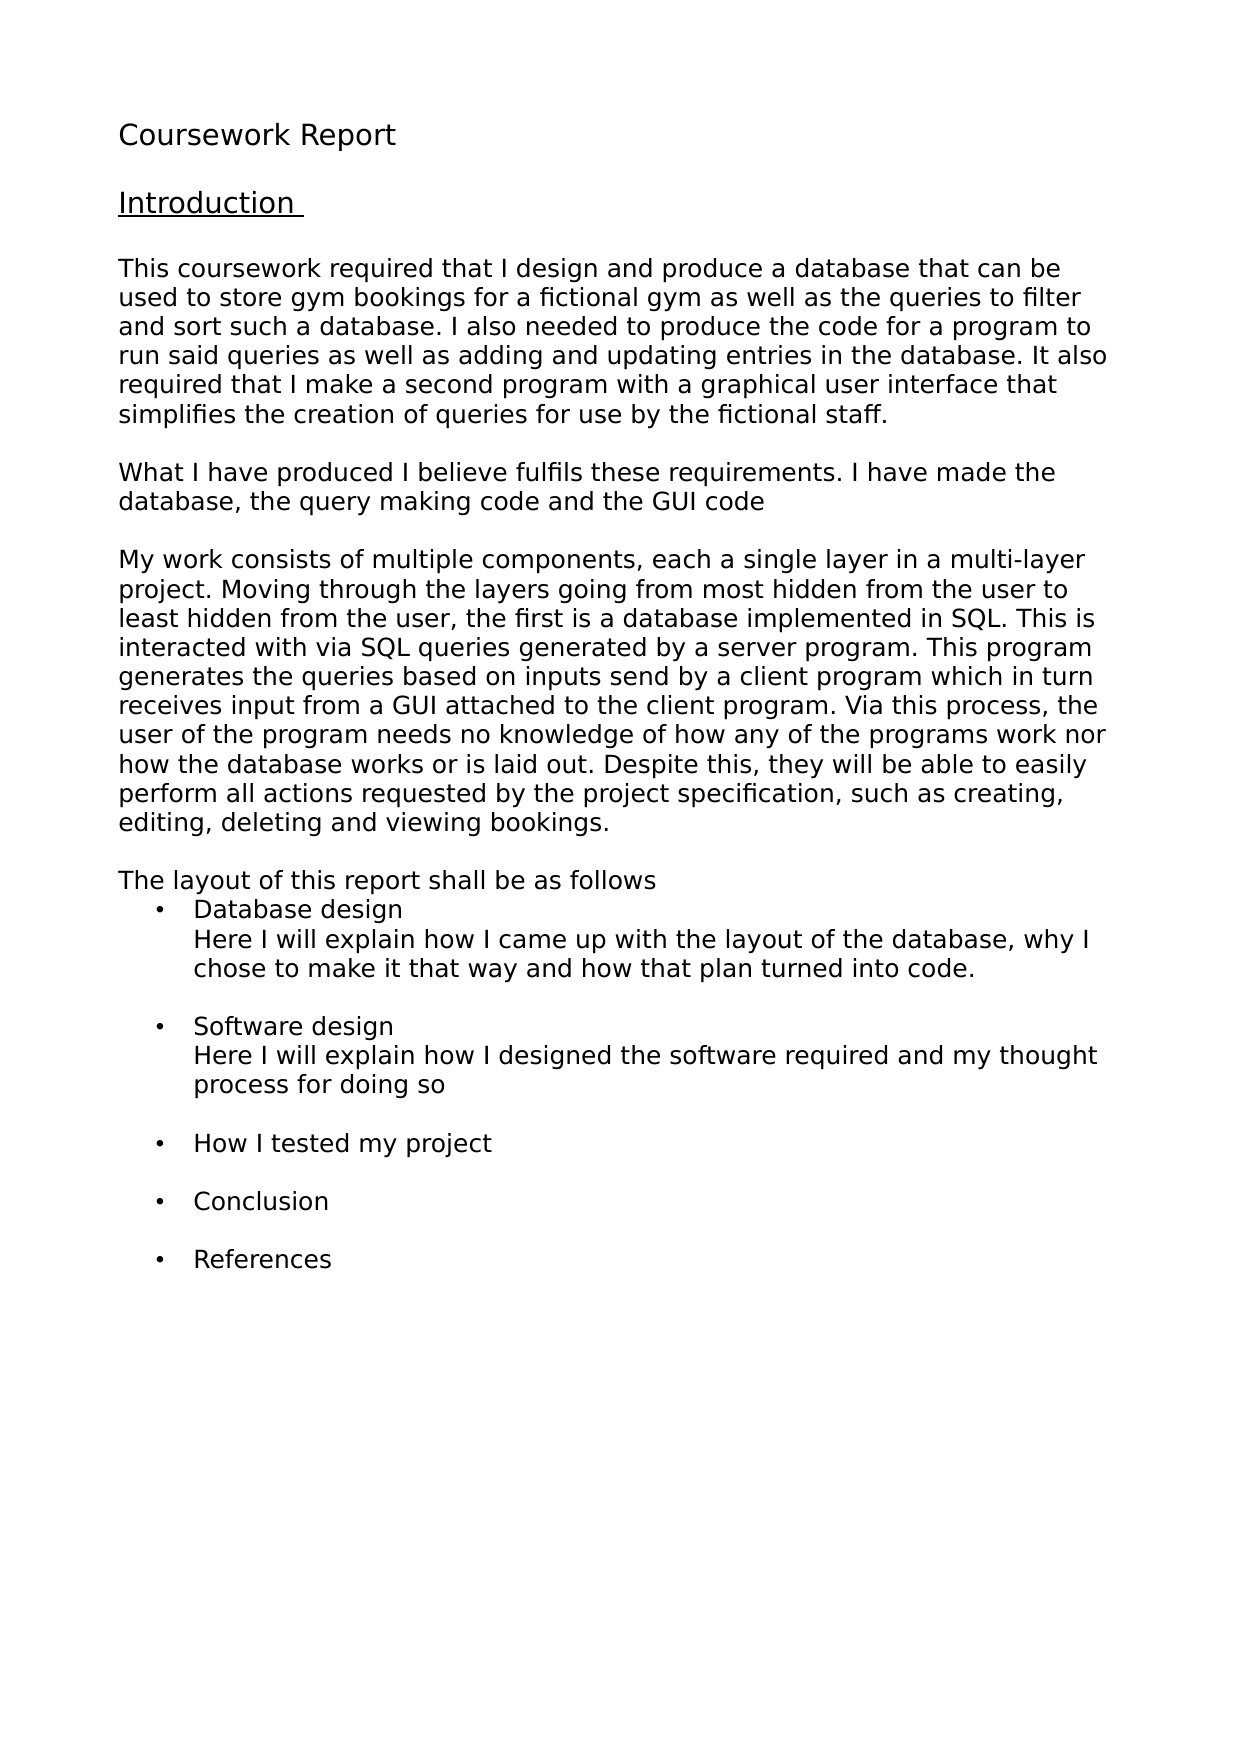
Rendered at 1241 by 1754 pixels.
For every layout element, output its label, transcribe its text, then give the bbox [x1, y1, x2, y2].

text Coursework Report [118, 118, 1122, 152]
text This coursework required that I design and produce a database that can be used to store gym bookings for a fictional gym as well as the queries to filter and sort such a database. I also needed to produce the code for a program to run said queries as well as adding and updating entries in the database. It also required that I make a second program with a graphical user interface that simplifies the creation of queries for use by the fictional staff. [118, 254, 1122, 429]
text The layout of this report shall be as follows [118, 866, 1122, 896]
text Introduction [118, 186, 1122, 220]
list References [156, 1246, 1122, 1275]
list Here I will explain how I designed the software required and my thought process for doing so [156, 1041, 1122, 1100]
list Database design [156, 896, 1122, 925]
list Software design [156, 1012, 1122, 1041]
list Conclusion [156, 1187, 1122, 1216]
text My work consists of multiple components, each a single layer in a multi-layer project. Moving through the layers going from most hidden from the user to least hidden from the user, the first is a database implemented in SQL. This is interacted with via SQL queries generated by a server program. This program generates the queries based on inputs send by a client program which in turn receives input from a GUI attached to the client program. Via this process, the user of the program needs no knowledge of how any of the programs work nor how the database works or is laid out. Despite this, they will be able to easily perform all actions requested by the project specification, such as creating, editing, deleting and viewing bookings. [118, 546, 1122, 837]
list How I tested my project [156, 1129, 1122, 1158]
list Here I will explain how I came up with the layout of the database, why I chose to make it that way and how that plan turned into code. [156, 925, 1122, 983]
text What I have produced I believe fulfils these requirements. I have made the database, the query making code and the GUI code [118, 458, 1122, 516]
